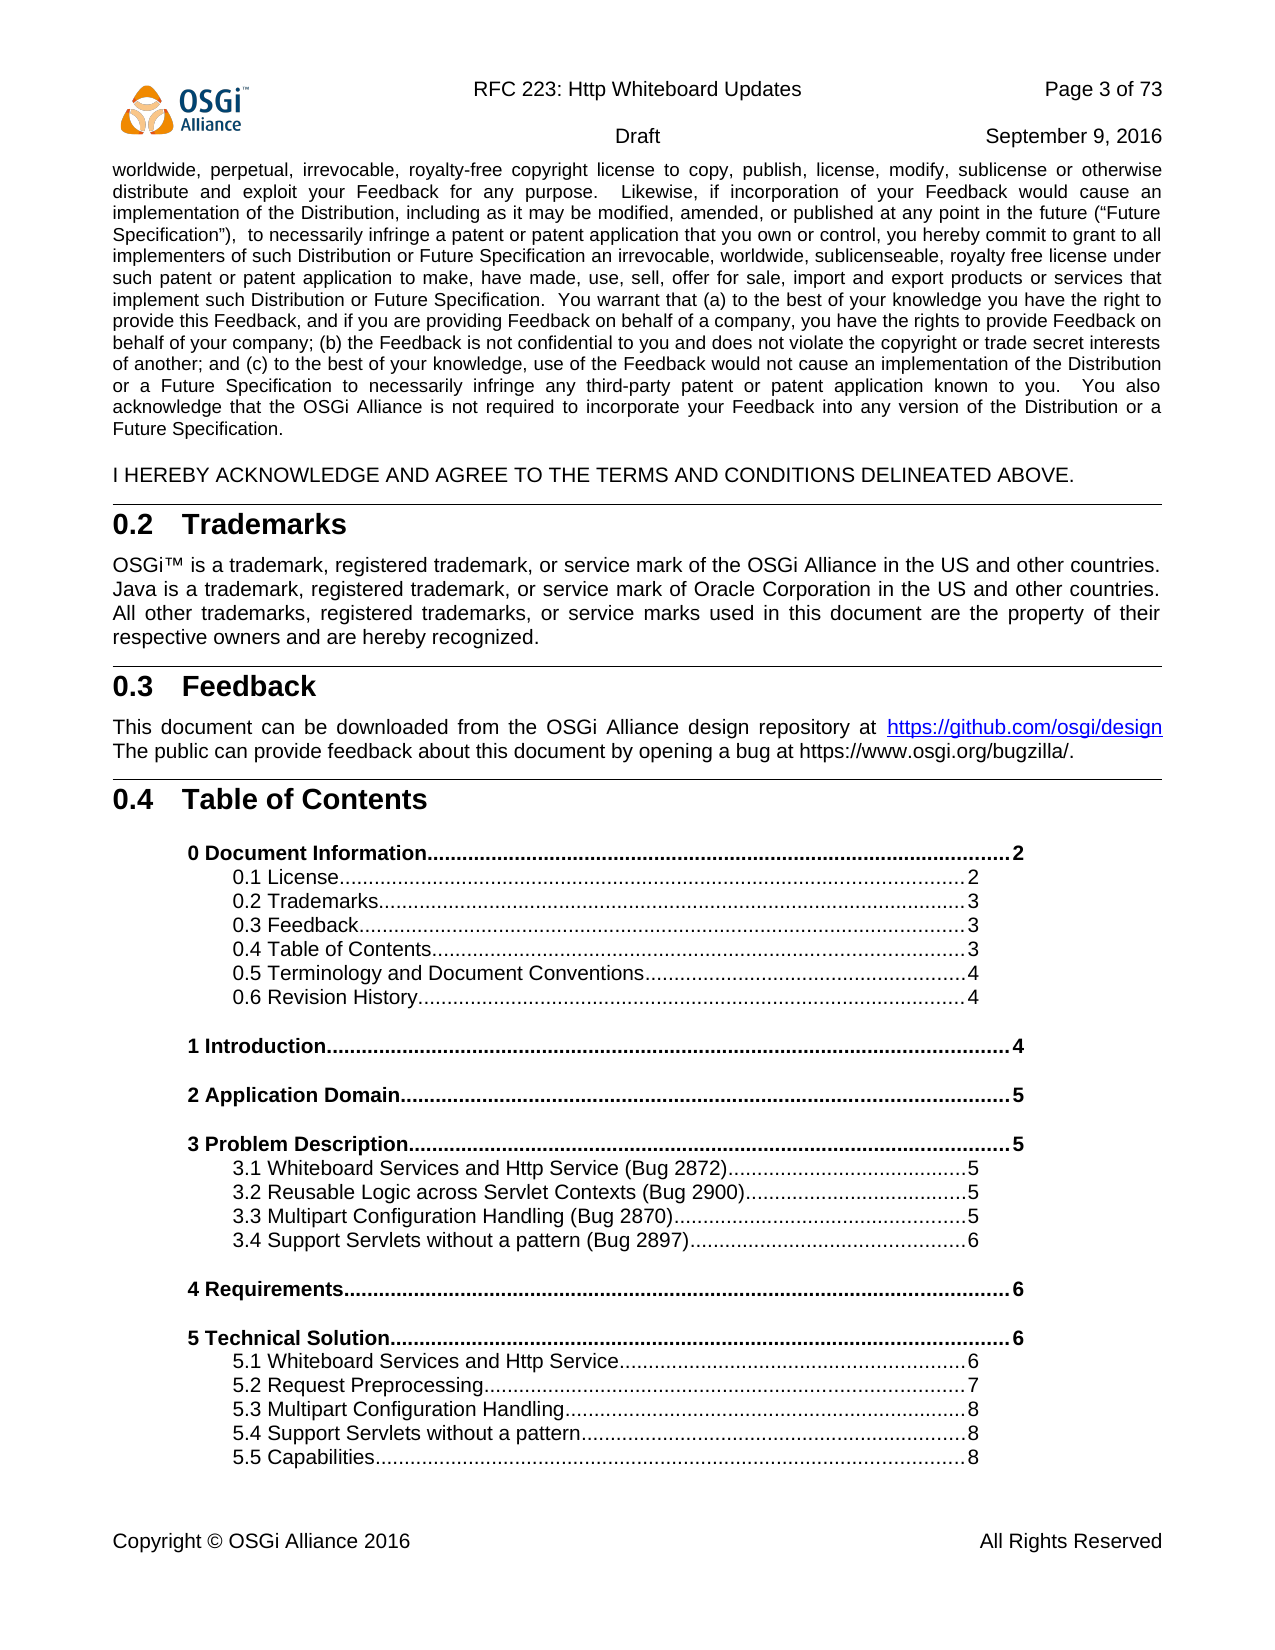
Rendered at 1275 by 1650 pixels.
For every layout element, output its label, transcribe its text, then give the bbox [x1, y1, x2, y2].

text 3.1 Whiteboard Services and Http Service (Bug 2872) 5 [232, 1156, 1162, 1179]
subtitle Feedback [112, 667, 1162, 702]
text 0.5 Terminology and Document Conventions 4 [232, 961, 1162, 985]
text 5.3 Multipart Configuration Handling 8 [232, 1397, 1162, 1421]
text 2 Application Domain 5 [187, 1083, 1162, 1107]
text worldwide, perpetual, irrevocable, royalty-free copyright license to copy, publish, license, modify, sublicense or otherwise distribute and exploit your Feedback for any purpose. Likewise, if incorporation of your Feedback would cause an implementation of the Distribution, including as it may be modified, amended, or published at any point in the future (“Future Specification”), to necessarily infringe a patent or patent application that you own or control, you hereby commit to grant to all implementers of such Distribution or Future Specification an irrevocable, worldwide, sublicenseable, royalty free license under such patent or patent application to make, have made, use, sell, offer for sale, import and export products or services that implement such Distribution or Future Specification. You warrant that (a) to the best of your knowledge you have the right to provide this Feedback, and if you are providing Feedback on behalf of a company, you have the rights to provide Feedback on behalf of your company; (b) the Feedback is not confidential to you and does not violate the copyright or trade secret interests of another; and (c) to the best of your knowledge, use of the Feedback would not cause an implementation of the Distribution or a Future Specification to necessarily infringe any third-party patent or patent application known to you. You also acknowledge that the OSGi Alliance is not required to incorporate your Feedback into any version of the Distribution or a Future Specification. [112, 159, 1162, 439]
text 5 Technical Solution 6 [187, 1325, 1162, 1349]
text 3.2 Reusable Logic across Servlet Contexts (Bug 2900) 5 [232, 1179, 1162, 1203]
text 0.2 Trademarks 3 [232, 889, 1162, 913]
text 0.6 Revision History 4 [232, 985, 1162, 1009]
text 0 Document Information 2 [187, 841, 1162, 865]
text 0.1 License 2 [232, 865, 1162, 889]
text 5.5 Capabilities 8 [232, 1445, 1162, 1469]
text OSGi™ is a trademark, registered trademark, or service mark of the OSGi Alliance in the US and other countries. Java is a trademark, registered trademark, or service mark of Oracle Corporation in the US and other countries. All other trademarks, registered trademarks, or service marks used in this document are the property of their respective owners and are hereby recognized. [112, 553, 1162, 649]
text 5.4 Support Servlets without a pattern 8 [232, 1421, 1162, 1445]
picture [113, 78, 257, 142]
text 3.4 Support Servlets without a pattern (Bug 2897) 6 [232, 1227, 1162, 1251]
text This document can be downloaded from the OSGi Alliance design repository at https://github.com/osgi/design The public can provide feedback about this document by opening a bug at https://www.osgi.org/bugzilla/. [112, 715, 1162, 763]
text 3.3 Multipart Configuration Handling (Bug 2870) 5 [232, 1203, 1162, 1227]
text 0.3 Feedback 3 [232, 913, 1162, 937]
text I HEREBY ACKNOWLEDGE AND AGREE TO THE TERMS AND CONDITIONS DELINEATED ABOVE. [112, 463, 1162, 487]
text 5.1 Whiteboard Services and Http Service 6 [232, 1349, 1162, 1373]
text 1 Introduction 4 [187, 1034, 1162, 1058]
text 4 Requirements 6 [187, 1276, 1162, 1300]
text 0.4 Table of Contents 3 [232, 937, 1162, 961]
subtitle Trademarks [112, 505, 1162, 541]
text 5.2 Request Preprocessing 7 [232, 1373, 1162, 1397]
subtitle Table of Contents [112, 780, 1162, 816]
text 3 Problem Description 5 [187, 1132, 1162, 1156]
